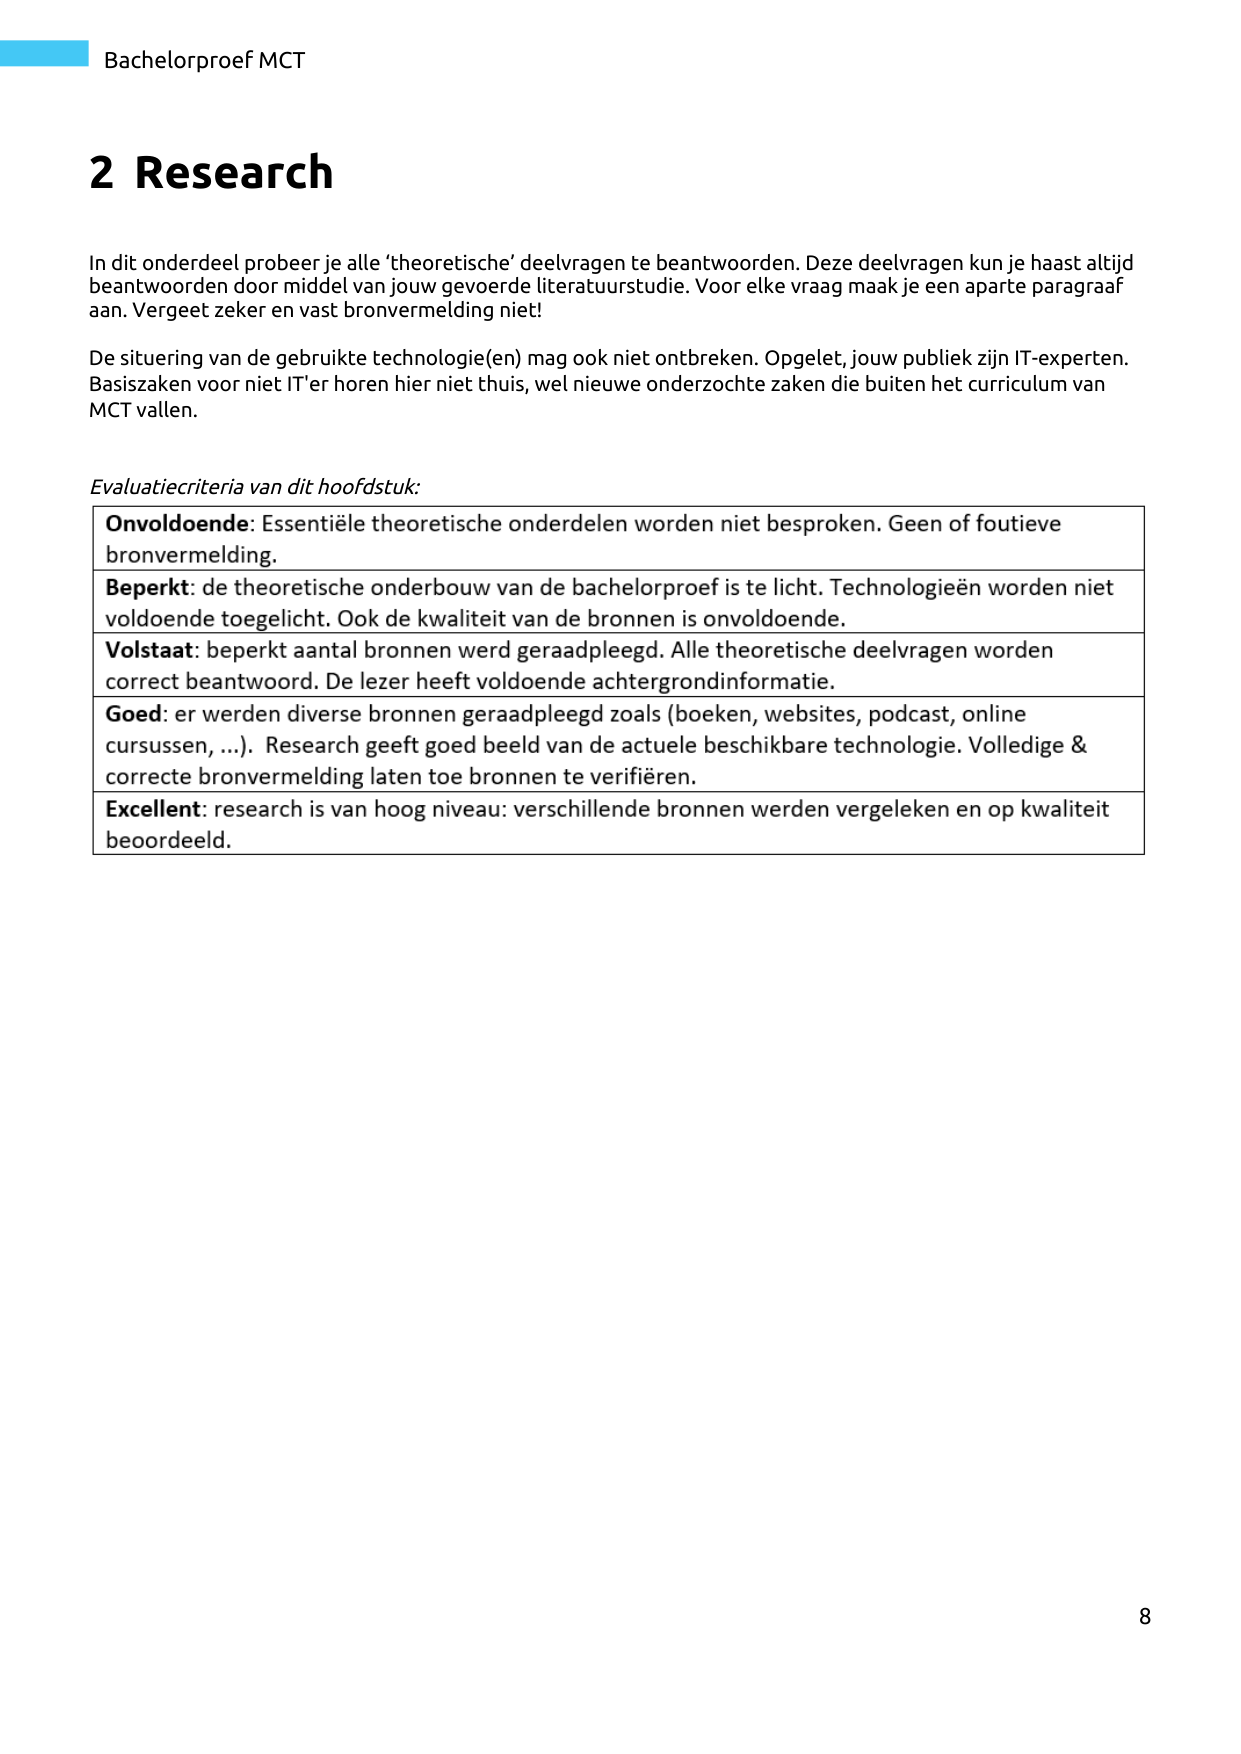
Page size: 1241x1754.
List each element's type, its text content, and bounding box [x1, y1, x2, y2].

picture [88, 500, 1152, 862]
text De situering van de gebruikte technologie(en) mag ook niet ontbreken. Opgelet, jouw publiek zijn IT-experten. Basiszaken voor niet IT'er horen hier niet thuis, wel nieuwe onderzochte zaken die buiten het curriculum van MCT vallen. [89, 346, 1152, 421]
text In dit onderdeel probeer je alle ‘theoretische’ deelvragen te beantwoorden. Deze deelvragen kun je haast altijd beantwoorden door middel van jouw gevoerde literatuurstudie. Voor elke vraag maak je een aparte paragraaf aan. Vergeet zeker en vast bronvermelding niet! [89, 250, 1152, 322]
subtitle Research [89, 144, 1152, 197]
text Evaluatiecriteria van dit hoofdstuk: [89, 474, 1152, 500]
